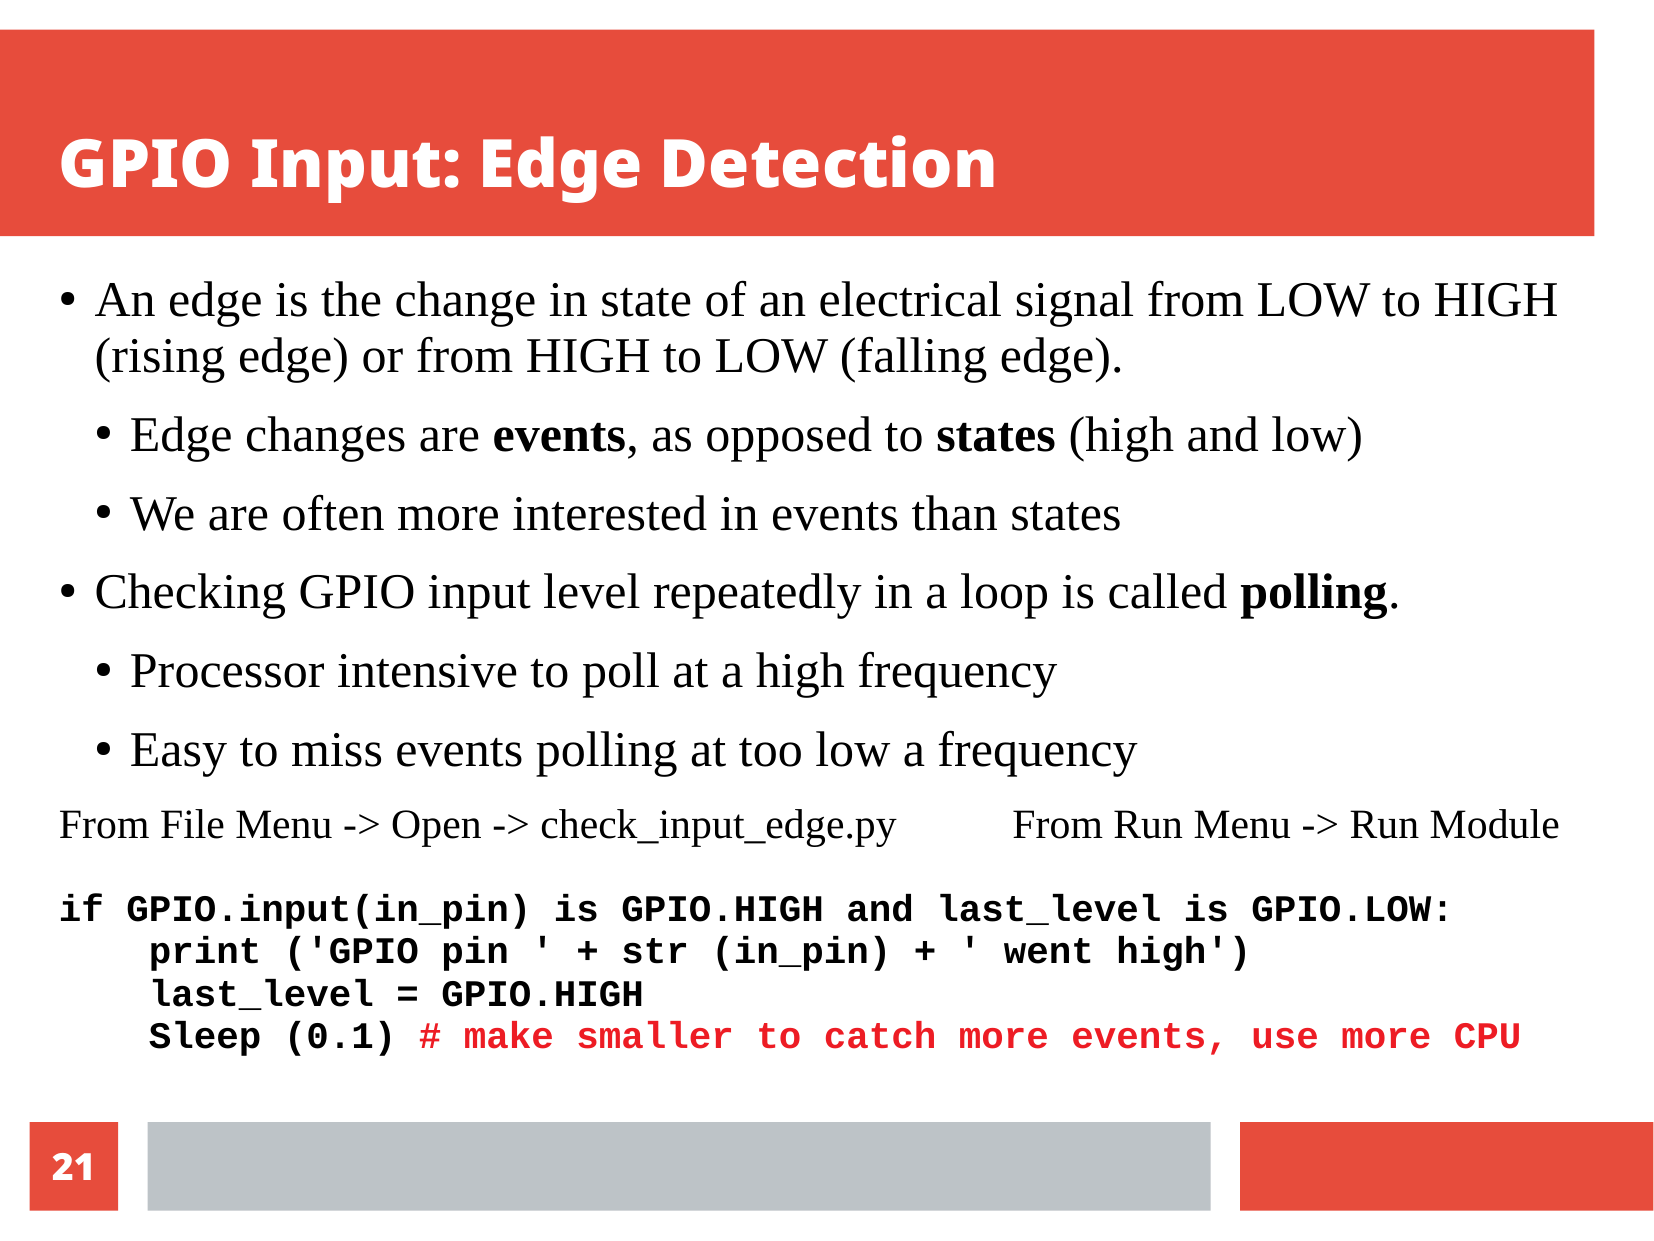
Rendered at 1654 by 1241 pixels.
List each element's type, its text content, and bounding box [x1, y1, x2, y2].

title GPIO Input: Edge Detection [59, 59, 1595, 207]
list An edge is the change in state of an electrical signal from LOW to HIGH (rising edge) or from HIGH to LOW (falling edge). Edge changes are events, as opposed to states (high and low) We are often more interested in events than states Checking GPIO input level repeatedly in a loop is called polling. Processor intensive to poll at a high frequency Easy to miss events polling at too low a frequency From File Menu -> Open -> check_input_edge.py From Run Menu -> Run Module if GPIO.input(in_pin) is GPIO.HIGH and last_level is GPIO.LOW: print ('GPIO pin ' + str (in_pin) + ' went high') last_level = GPIO.HIGH Sleep (0.1) # make smaller to catch more events, use more CPU [59, 272, 1565, 1108]
